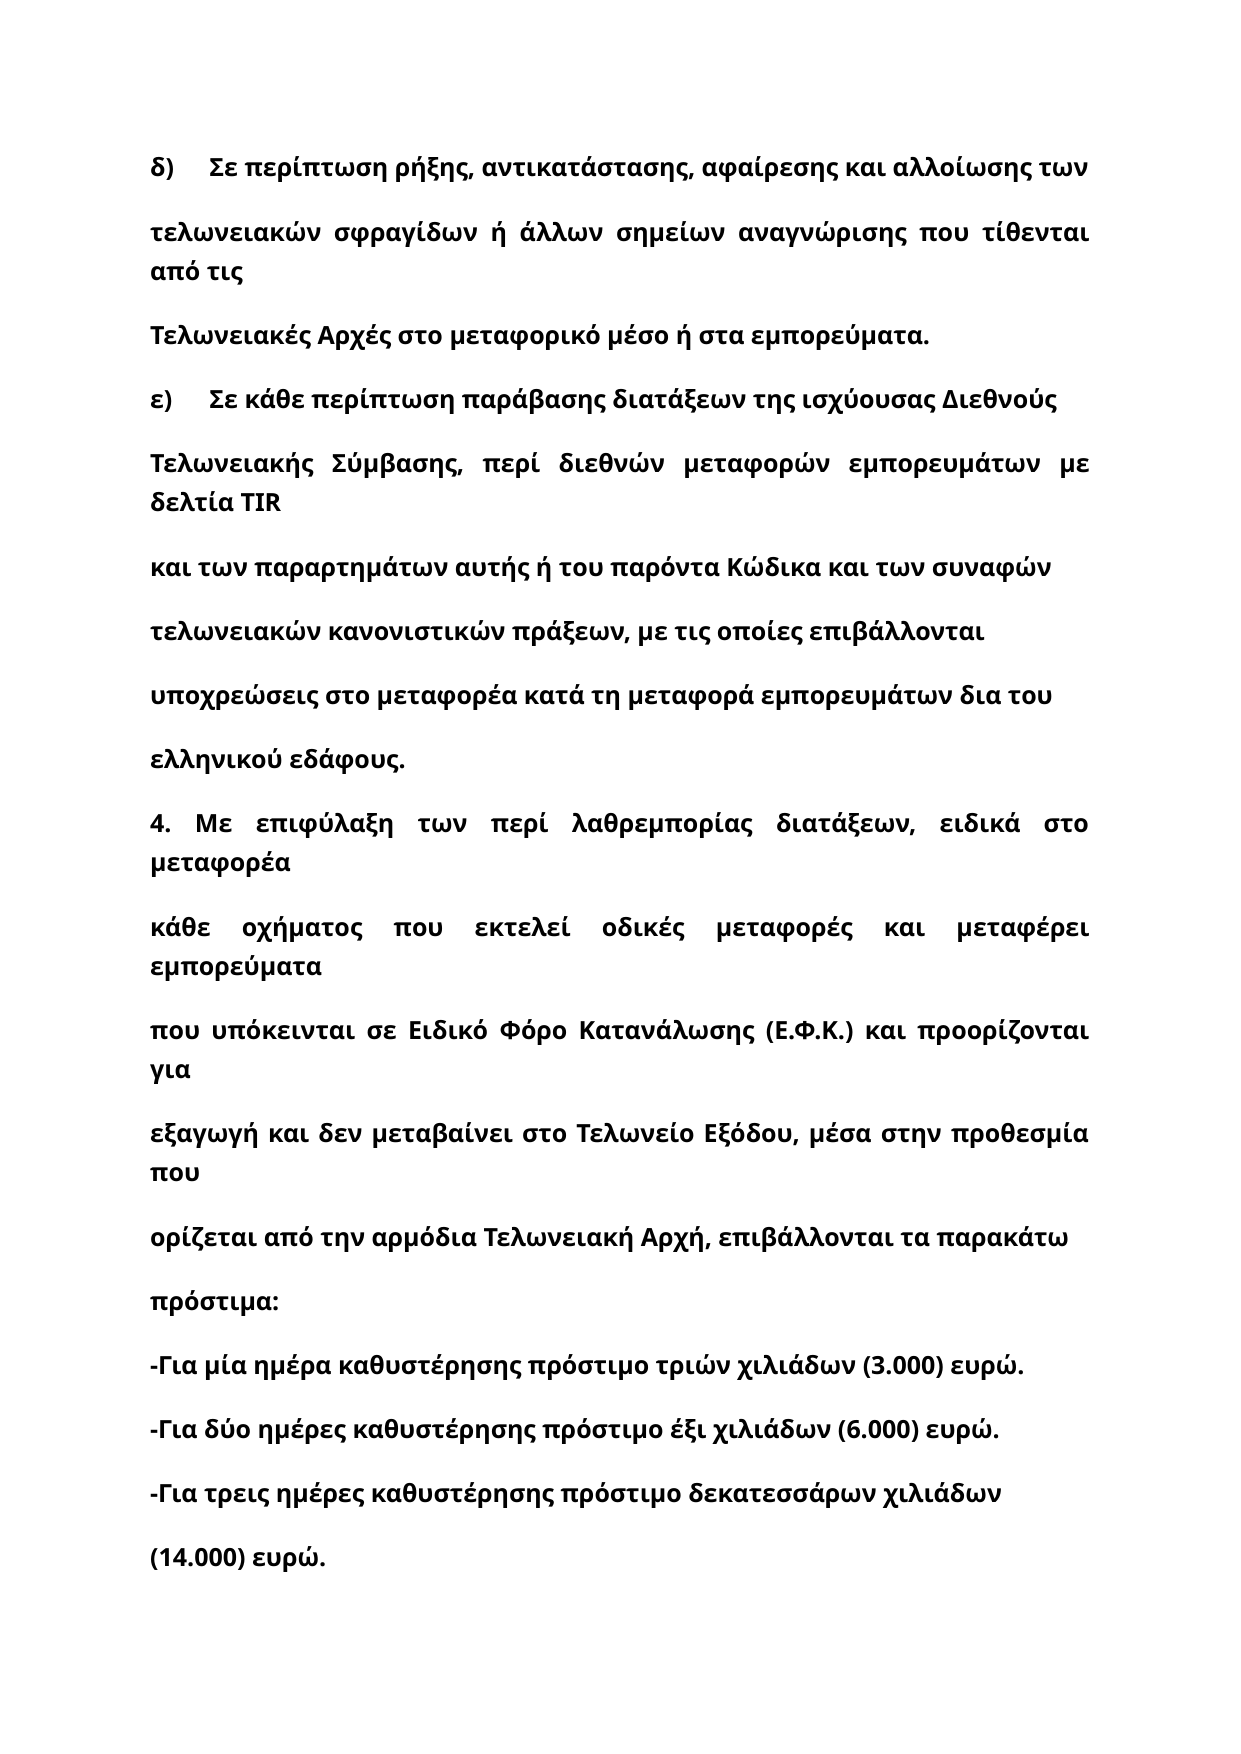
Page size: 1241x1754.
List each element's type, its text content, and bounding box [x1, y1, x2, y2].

list ε) Σε κάθε περίπτωση παράβασης διατάξεων της ισχύουσας Διεθνούς [150, 382, 1090, 416]
text τελωνειακών σφραγίδων ή άλλων σημείων αναγνώρισης που τίθενται από τις [150, 214, 1090, 287]
text -Για τρεις ημέρες καθυστέρησης πρόστιμο δεκατεσσάρων χιλιάδων [150, 1476, 1090, 1510]
text 4. Με επιφύλαξη των περί λαθρεμπορίας διατάξεων, ειδικά στο μεταφορέα [150, 806, 1090, 879]
text τελωνειακών κανονιστικών πράξεων, με τις οποίες επιβάλλονται [150, 613, 1090, 647]
text -Για μία ημέρα καθυστέρησης πρόστιμο τριών χιλιάδων (3.000) ευρώ. [150, 1347, 1090, 1382]
text και των παραρτημάτων αυτής ή του παρόντα Κώδικα και των συναφών [150, 549, 1090, 583]
text που υπόκεινται σε Ειδικό Φόρο Κατανάλωσης (Ε.Φ.Κ.) και προορίζονται για [150, 1012, 1090, 1086]
text -Για δύο ημέρες καθυστέρησης πρόστιμο έξι χιλιάδων (6.000) ευρώ. [150, 1412, 1090, 1446]
text Τελωνειακές Αρχές στο μεταφορικό μέσο ή στα εμπορεύματα. [150, 317, 1090, 352]
text υποχρεώσεις στο μεταφορέα κατά τη μεταφορά εμπορευμάτων δια του [150, 677, 1090, 712]
text Τελωνειακής Σύμβασης, περί διεθνών μεταφορών εμπορευμάτων με δελτία ΤΙR [150, 446, 1090, 519]
list δ) Σε περίπτωση ρήξης, αντικατάστασης, αφαίρεσης και αλλοίωσης των [150, 150, 1090, 184]
text κάθε οχήματος που εκτελεί οδικές μεταφορές και μεταφέρει εμπορεύματα [150, 909, 1090, 982]
text εξαγωγή και δεν μεταβαίνει στο Τελωνείο Εξόδου, μέσα στην προθεσμία που [150, 1116, 1090, 1189]
text ορίζεται από την αρμόδια Τελωνειακή Αρχή, επιβάλλονται τα παρακάτω [150, 1219, 1090, 1253]
text (14.000) ευρώ. [150, 1540, 1090, 1574]
text ελληνικού εδάφους. [150, 742, 1090, 776]
text πρόστιμα: [150, 1283, 1090, 1317]
